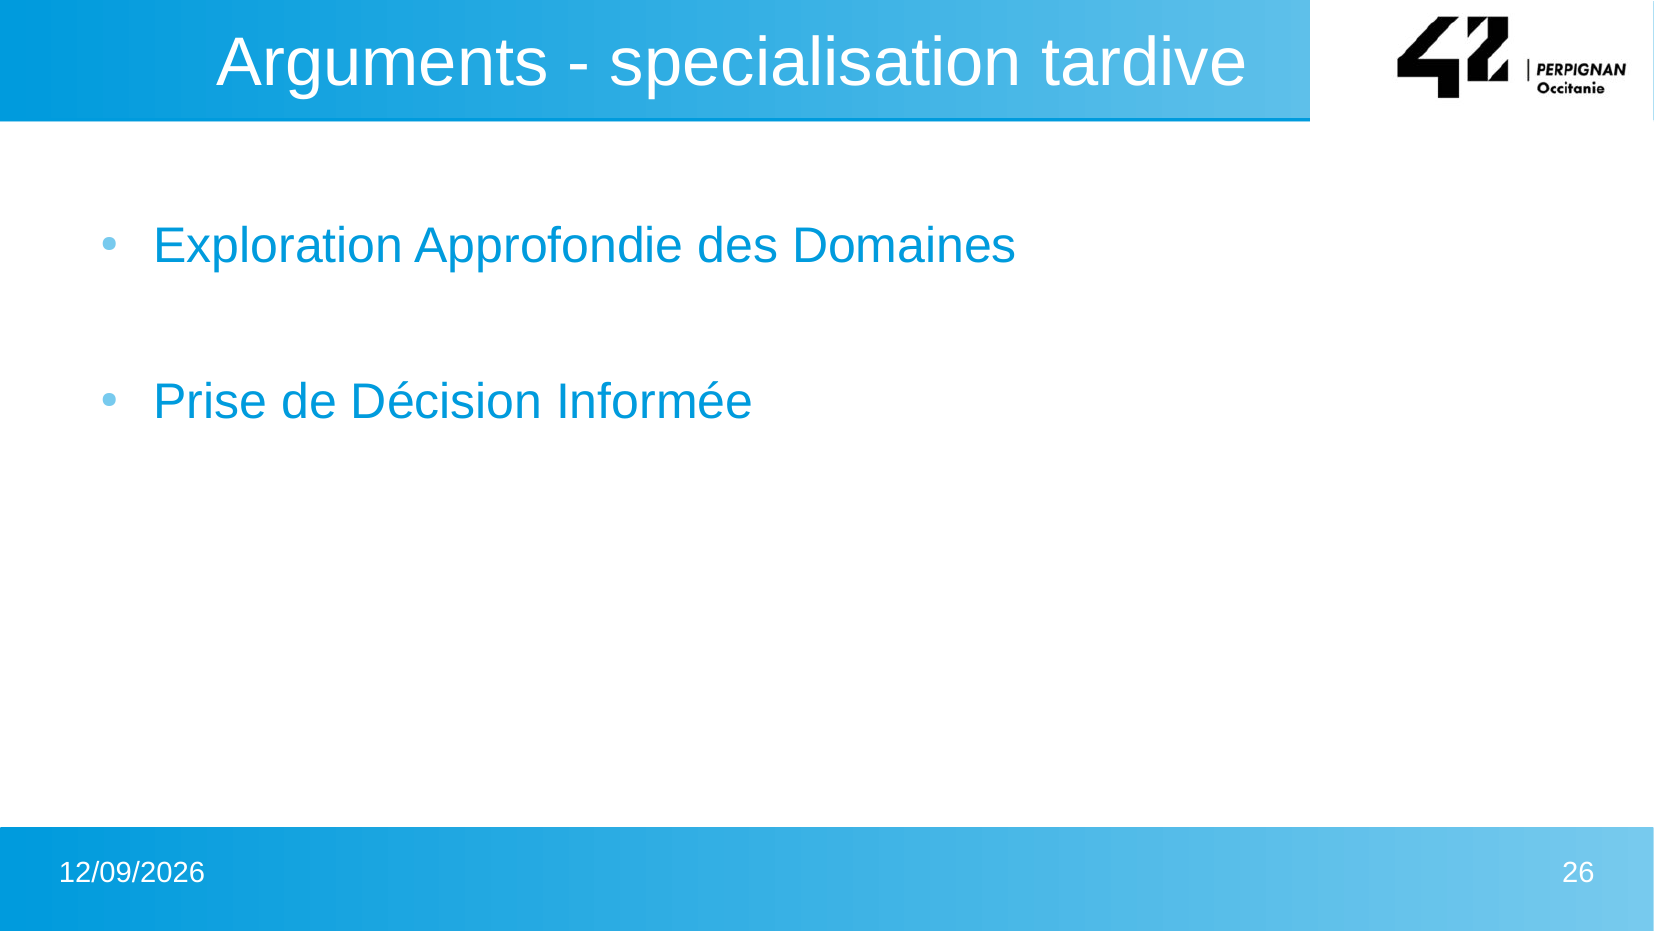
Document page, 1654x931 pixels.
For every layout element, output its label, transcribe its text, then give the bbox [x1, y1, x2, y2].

picture [1310, 0, 1654, 125]
list Exploration Approfondie des Domaines Prise de Décision Informée [82, 217, 1571, 758]
title Arguments - specialisation tardive [0, 0, 1477, 165]
